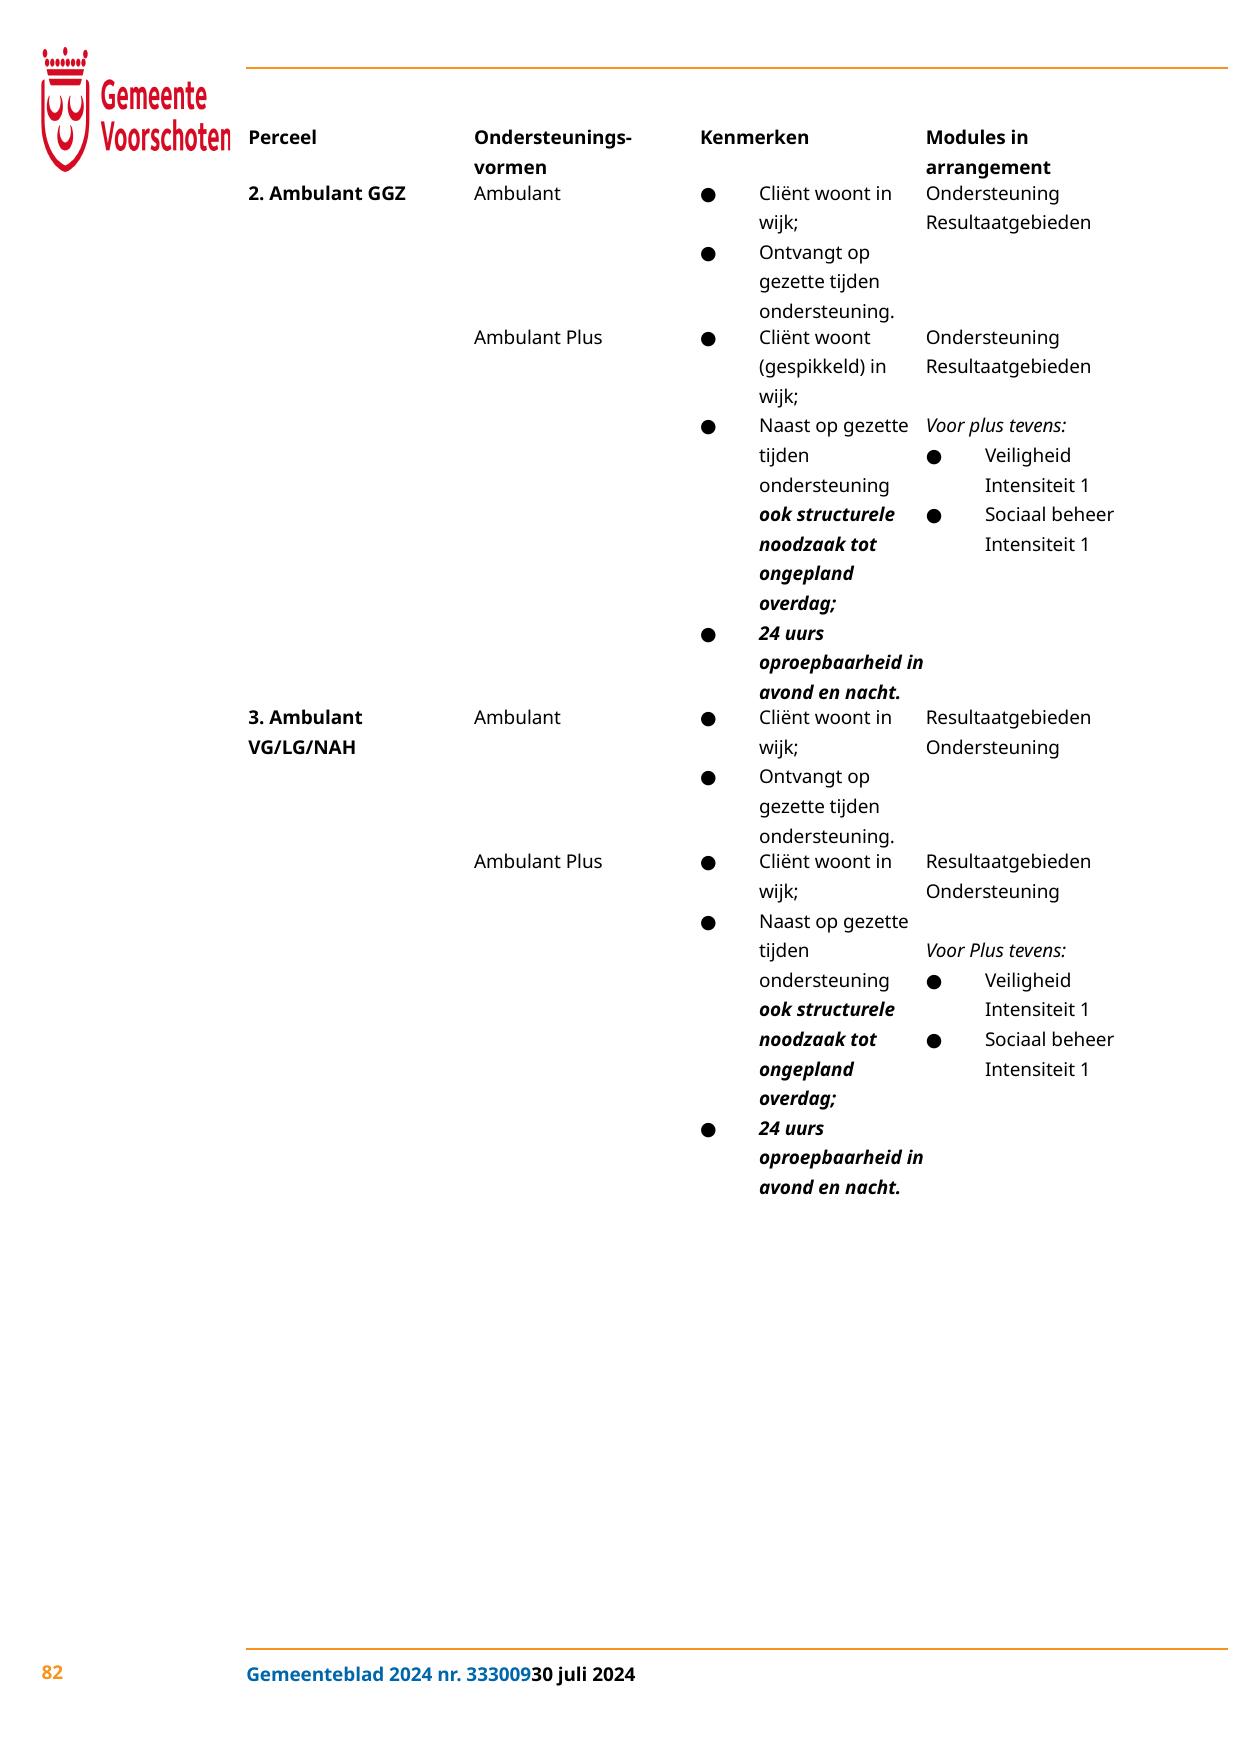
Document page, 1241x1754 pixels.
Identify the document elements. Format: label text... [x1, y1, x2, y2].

table_header Modules in arrangement [926, 125, 1152, 180]
table_cell Ondersteuning Resultaatgebieden Voor plus tevens: Veiligheid Intensiteit 1 Sociaal beheer Intensiteit 1 [926, 324, 1152, 704]
table_cell 3. Ambulant VG/LG/NAH [248, 705, 474, 1200]
table_header Ondersteunings-vormen [474, 125, 700, 180]
table_header Kenmerken [700, 125, 926, 180]
table_cell Ondersteuning Resultaatgebieden [926, 180, 1152, 324]
picture [41, 47, 231, 172]
table_cell Ambulant [474, 180, 700, 324]
table_cell Cliënt woont in wijk; Naast op gezette tijden ondersteuning ook structurele noodzaak tot ongepland overdag; 24 uurs oproepbaarheid in avond en nacht. [700, 849, 926, 1200]
table_cell Ambulant [474, 705, 700, 849]
table_cell Resultaatgebieden Ondersteuning Voor Plus tevens: Veiligheid Intensiteit 1 Sociaal beheer Intensiteit 1 [926, 849, 1152, 1200]
table_cell Ambulant Plus [474, 849, 700, 1200]
table_cell Resultaatgebieden Ondersteuning [926, 705, 1152, 849]
table_cell Cliënt woont in wijk; Ontvangt op gezette tijden ondersteuning. [700, 705, 926, 849]
table_cell Ambulant Plus [474, 324, 700, 704]
table_header Perceel [248, 125, 474, 180]
table_cell Cliënt woont in wijk; Ontvangt op gezette tijden ondersteuning. [700, 180, 926, 324]
table_cell 2. Ambulant GGZ [248, 180, 474, 704]
table_cell Cliënt woont (gespikkeld) in wijk; Naast op gezette tijden ondersteuning ook structurele noodzaak tot ongepland overdag; 24 uurs oproepbaarheid in avond en nacht. [700, 324, 926, 704]
